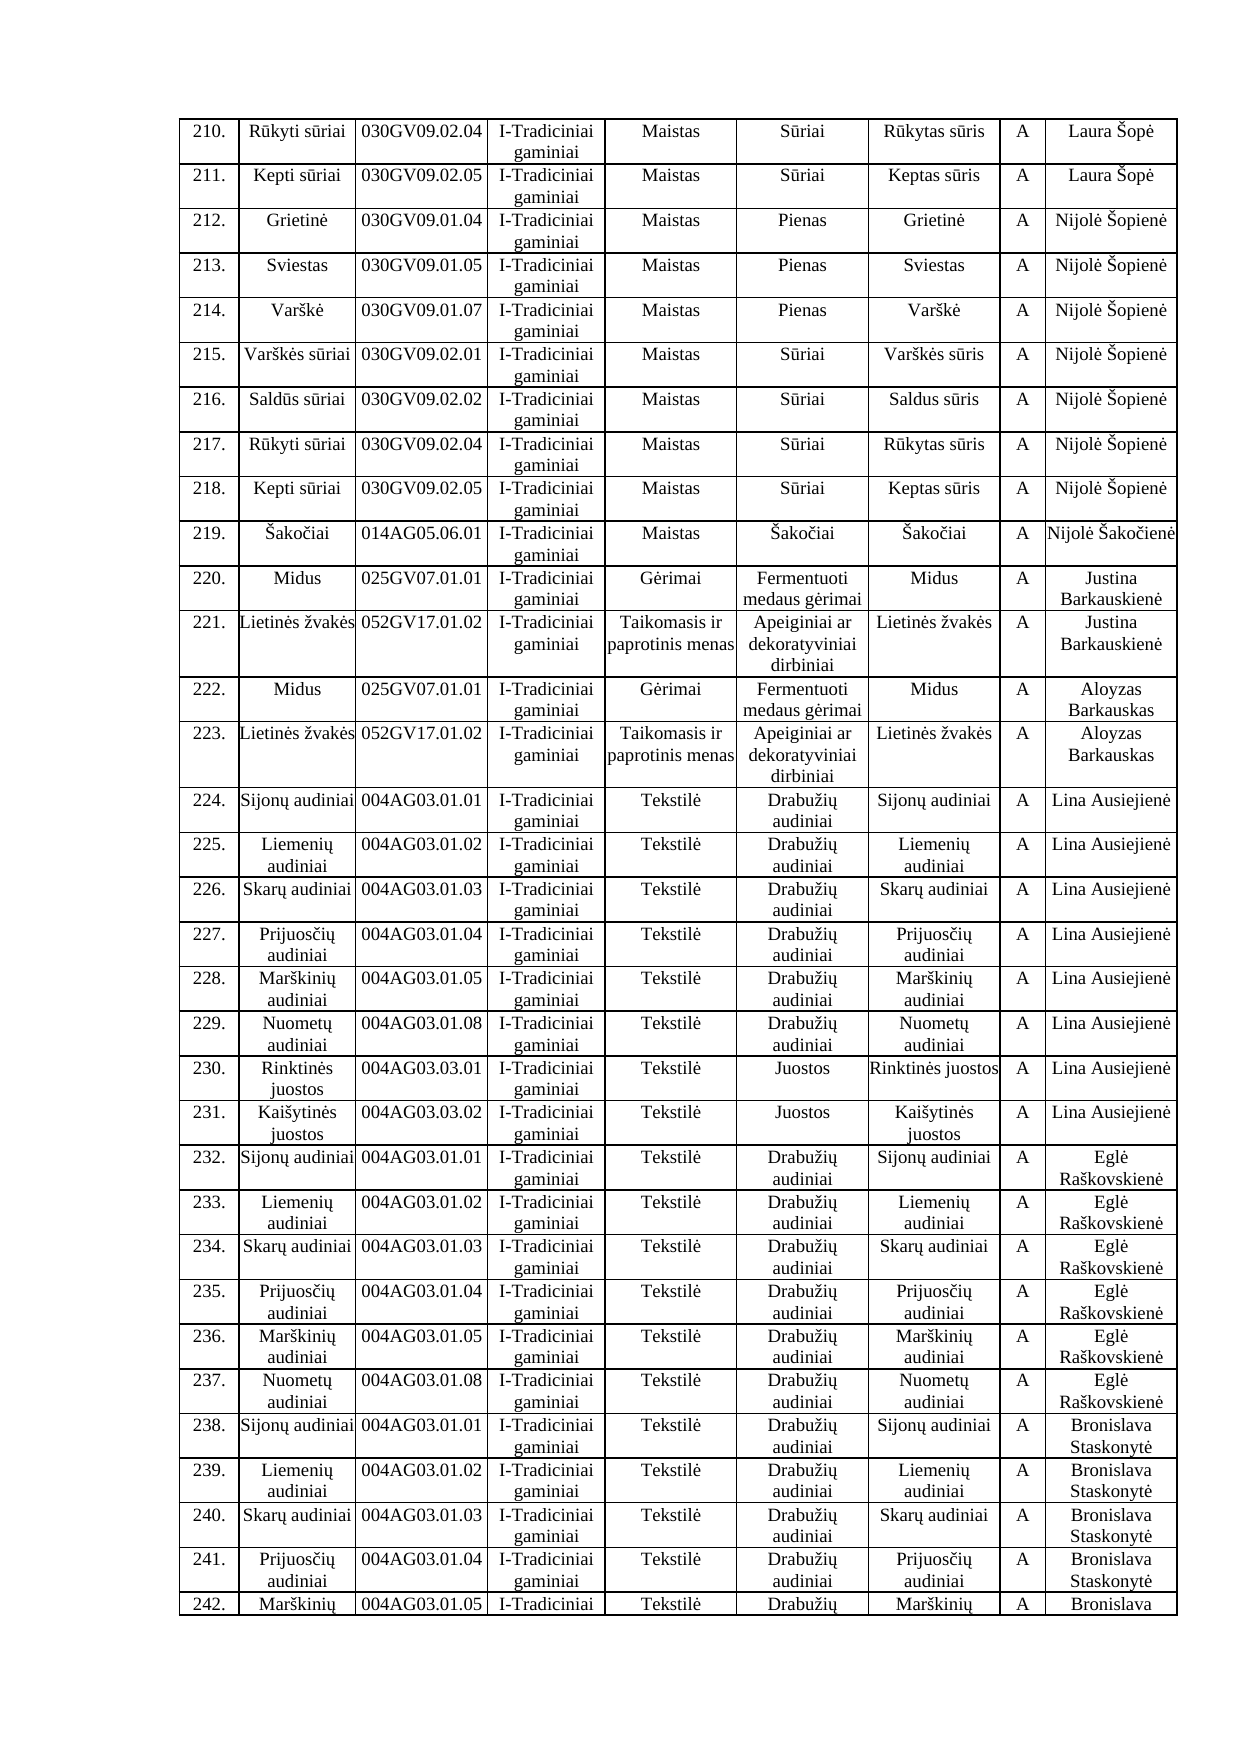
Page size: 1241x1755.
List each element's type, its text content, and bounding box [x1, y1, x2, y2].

table_cell 214. [180, 298, 238, 342]
table_cell Tekstilė [606, 1503, 736, 1547]
table_cell A [1001, 878, 1045, 921]
table_cell 004AG03.01.01 [356, 1146, 487, 1189]
table_cell Apeiginiai ar dekoratyviniai dirbiniai [737, 722, 868, 787]
table_cell A [1001, 833, 1045, 876]
table_cell Taikomasis ir paprotinis menas [606, 611, 736, 676]
table_cell Pienas [737, 298, 868, 342]
table_cell [1178, 832, 1182, 876]
table_cell Taikomasis ir paprotinis menas [606, 722, 736, 787]
table_cell Nijolė Šopienė [1046, 209, 1176, 252]
table_cell 004AG03.03.01 [356, 1057, 487, 1100]
table_cell Tekstilė [606, 878, 736, 921]
table_cell Prijuosčių audiniai [240, 1548, 355, 1591]
table_cell Juostos [737, 1057, 868, 1100]
table_cell Tekstilė [606, 788, 736, 832]
table_cell 004AG03.01.03 [356, 1503, 487, 1547]
table_cell I-Tradiciniai gaminiai [488, 833, 604, 876]
table_cell Šakočiai [737, 522, 868, 565]
table_cell I-Tradiciniai gaminiai [488, 209, 604, 252]
table_cell A [1001, 1325, 1045, 1368]
table_cell 004AG03.01.05 [356, 1325, 487, 1368]
table_cell 052GV17.01.02 [356, 722, 487, 787]
table_cell Marškinių audiniai [869, 967, 999, 1010]
table_cell Rūkyti sūriai [240, 433, 355, 476]
table_cell Nuometų audiniai [869, 1012, 999, 1055]
table_cell Lietinės žvakės [240, 722, 355, 787]
table_cell I-Tradiciniai gaminiai [488, 165, 604, 207]
table_cell Sijonų audiniai [240, 788, 355, 832]
table_cell Fermentuoti medaus gėrimai [737, 567, 868, 610]
table_cell Drabužių audiniai [737, 833, 868, 876]
table_cell Sijonų audiniai [869, 1414, 999, 1457]
table_cell [175, 787, 179, 832]
table_cell Liemenių audiniai [240, 1191, 355, 1234]
table_cell 211. [180, 165, 238, 207]
table_cell Drabužių audiniai [737, 1414, 868, 1457]
table_cell [1178, 431, 1182, 476]
table_cell 004AG03.01.05 [356, 967, 487, 1010]
table_cell [1178, 476, 1182, 520]
table_cell A [1001, 1101, 1045, 1144]
table_cell [175, 676, 179, 721]
table_cell I-Tradiciniai gaminiai [488, 1146, 604, 1189]
table_cell 025GV07.01.01 [356, 567, 487, 610]
table_cell Sijonų audiniai [869, 788, 999, 832]
table_cell Tekstilė [606, 1459, 736, 1502]
table_cell Drabužių audiniai [737, 1280, 868, 1323]
table_cell Midus [240, 678, 355, 721]
table_cell [175, 1100, 179, 1144]
table_cell A [1001, 1057, 1045, 1100]
table_cell [1178, 1100, 1182, 1144]
table_cell 226. [180, 878, 238, 921]
table_cell I-Tradiciniai gaminiai [488, 1012, 604, 1055]
table_cell 242. [180, 1593, 238, 1614]
table_cell A [1001, 1548, 1045, 1591]
table_cell I-Tradiciniai gaminiai [488, 1370, 604, 1412]
table_cell Liemenių audiniai [240, 1459, 355, 1502]
table_cell Drabužių audiniai [737, 923, 868, 966]
table_cell [1178, 721, 1182, 787]
table_cell Lina Ausiejienė [1046, 967, 1176, 1010]
table_cell 225. [180, 833, 238, 876]
table_cell Drabužių audiniai [737, 878, 868, 921]
table_cell I-Tradiciniai gaminiai [488, 678, 604, 721]
table_cell Lina Ausiejienė [1046, 1057, 1176, 1100]
table_cell 004AG03.01.05 [356, 1593, 487, 1614]
table_cell 241. [180, 1548, 238, 1591]
table_cell Saldūs sūriai [240, 388, 355, 431]
table_cell Kepti sūriai [240, 477, 355, 520]
table_cell Saldus sūris [869, 388, 999, 431]
table_cell Laura Šopė [1046, 165, 1176, 207]
table_cell [1178, 876, 1182, 921]
table_cell I-Tradiciniai gaminiai [488, 1191, 604, 1234]
table_cell Bronislava Staskonytė [1046, 1548, 1176, 1591]
table_cell [175, 118, 179, 163]
table_cell I-Tradiciniai gaminiai [488, 1548, 604, 1591]
table_cell Tekstilė [606, 1280, 736, 1323]
table_cell Tekstilė [606, 833, 736, 876]
table_cell 004AG03.01.04 [356, 923, 487, 966]
table_cell [1178, 163, 1182, 207]
table_cell [175, 163, 179, 207]
table_cell 238. [180, 1414, 238, 1457]
table_cell Sūriai [737, 433, 868, 476]
table_cell A [1001, 433, 1045, 476]
table_cell Maistas [606, 120, 736, 163]
table_cell Nuometų audiniai [869, 1370, 999, 1412]
table_cell [1178, 297, 1182, 342]
table_cell Liemenių audiniai [869, 833, 999, 876]
table_cell [175, 297, 179, 342]
table_cell Sūriai [737, 388, 868, 431]
table_cell Tekstilė [606, 1325, 736, 1368]
table_cell I-Tradiciniai gaminiai [488, 120, 604, 163]
table_cell A [1001, 1012, 1045, 1055]
table_cell A [1001, 1280, 1045, 1323]
table_cell Nijolė Šopienė [1046, 298, 1176, 342]
table_cell Nijolė Šakočienė [1046, 522, 1176, 565]
table_cell [1178, 118, 1182, 163]
table_cell Varškės sūris [869, 343, 999, 386]
table_cell 030GV09.02.05 [356, 165, 487, 207]
table_cell [1178, 1144, 1182, 1189]
table_cell 004AG03.01.02 [356, 833, 487, 876]
table_cell [175, 1547, 179, 1591]
table_cell A [1001, 1191, 1045, 1234]
table_cell Eglė Raškovskienė [1046, 1146, 1176, 1189]
table_cell A [1001, 343, 1045, 386]
table_cell Tekstilė [606, 1101, 736, 1144]
table_cell Juostos [737, 1101, 868, 1144]
table_cell 025GV07.01.01 [356, 678, 487, 721]
table_cell I-Tradiciniai gaminiai [488, 1057, 604, 1100]
table_cell Sūriai [737, 477, 868, 520]
table_cell 210. [180, 120, 238, 163]
table_cell [1178, 1279, 1182, 1323]
table_cell Tekstilė [606, 1191, 736, 1234]
table_cell [175, 610, 179, 676]
table_cell A [1001, 1459, 1045, 1502]
table_cell [1178, 1234, 1182, 1278]
table_cell Nuometų audiniai [240, 1012, 355, 1055]
table_cell Kaišytinės juostos [869, 1101, 999, 1144]
table_cell A [1001, 1370, 1045, 1412]
table_cell Liemenių audiniai [869, 1191, 999, 1234]
table_cell I-Tradiciniai gaminiai [488, 477, 604, 520]
table_cell I-Tradiciniai gaminiai [488, 788, 604, 832]
table_cell [175, 1368, 179, 1412]
table_cell 030GV09.02.05 [356, 477, 487, 520]
table_cell [175, 520, 179, 565]
table_cell Pienas [737, 209, 868, 252]
table_cell Skarų audiniai [240, 878, 355, 921]
table_cell [175, 876, 179, 921]
table_cell Tekstilė [606, 1146, 736, 1189]
table_cell [1178, 208, 1182, 252]
table_cell I-Tradiciniai gaminiai [488, 567, 604, 610]
table_cell Justina Barkauskienė [1046, 567, 1176, 610]
table_cell A [1001, 1235, 1045, 1278]
table_cell Tekstilė [606, 923, 736, 966]
table_cell 004AG03.01.04 [356, 1548, 487, 1591]
table_cell I-Tradiciniai gaminiai [488, 433, 604, 476]
table_cell [175, 565, 179, 610]
table_cell Drabužių audiniai [737, 967, 868, 1010]
table_cell 231. [180, 1101, 238, 1144]
table_cell [175, 721, 179, 787]
table_cell Marškinių audiniai [240, 967, 355, 1010]
table_cell [1178, 1323, 1182, 1368]
table_cell 004AG03.01.03 [356, 1235, 487, 1278]
table_cell Marškinių [869, 1593, 999, 1614]
table_cell Rūkyti sūriai [240, 120, 355, 163]
table_cell Apeiginiai ar dekoratyviniai dirbiniai [737, 611, 868, 676]
table_cell I-Tradiciniai gaminiai [488, 923, 604, 966]
table_cell Pienas [737, 254, 868, 297]
table_cell I-Tradiciniai gaminiai [488, 254, 604, 297]
table_cell 219. [180, 522, 238, 565]
table_cell 004AG03.01.02 [356, 1459, 487, 1502]
table_cell Keptas sūris [869, 165, 999, 207]
table_cell Tekstilė [606, 1370, 736, 1412]
table_cell I-Tradiciniai gaminiai [488, 1325, 604, 1368]
table_cell Maistas [606, 165, 736, 207]
table_cell 234. [180, 1235, 238, 1278]
table_cell Rinktinės juostos [869, 1057, 999, 1100]
table_cell Drabužių audiniai [737, 788, 868, 832]
table_cell Drabužių [737, 1593, 868, 1614]
table_cell Eglė Raškovskienė [1046, 1280, 1176, 1323]
table_cell [175, 1413, 179, 1457]
table_cell [1178, 1368, 1182, 1412]
table_cell Midus [869, 567, 999, 610]
table_cell [175, 921, 179, 966]
table_cell Maistas [606, 433, 736, 476]
table_cell [175, 208, 179, 252]
table_cell Fermentuoti medaus gėrimai [737, 678, 868, 721]
table_cell 030GV09.02.02 [356, 388, 487, 431]
table_cell [1178, 787, 1182, 832]
table_cell Varškė [240, 298, 355, 342]
table_cell Rinktinės juostos [240, 1057, 355, 1100]
table_cell Tekstilė [606, 1548, 736, 1591]
table_cell Šakočiai [869, 522, 999, 565]
table_cell A [1001, 298, 1045, 342]
table_cell [175, 1279, 179, 1323]
table_cell Nijolė Šopienė [1046, 433, 1176, 476]
table_cell Varškės sūriai [240, 343, 355, 386]
table_cell [175, 1591, 179, 1614]
table_cell 220. [180, 567, 238, 610]
table_cell Maistas [606, 209, 736, 252]
table_cell [175, 1144, 179, 1189]
table_cell 030GV09.02.04 [356, 120, 487, 163]
table_cell Prijuosčių audiniai [240, 1280, 355, 1323]
table_cell Lina Ausiejienė [1046, 833, 1176, 876]
table_cell Sijonų audiniai [240, 1414, 355, 1457]
table_cell Kaišytinės juostos [240, 1101, 355, 1144]
table_cell A [1001, 477, 1045, 520]
table_cell 222. [180, 678, 238, 721]
table_cell Midus [240, 567, 355, 610]
table_cell A [1001, 1146, 1045, 1189]
table_cell I-Tradiciniai gaminiai [488, 1459, 604, 1502]
table_cell A [1001, 567, 1045, 610]
table_cell [175, 252, 179, 297]
table_cell 052GV17.01.02 [356, 611, 487, 676]
table_cell Sūriai [737, 165, 868, 207]
table_cell [175, 431, 179, 476]
table_cell Drabužių audiniai [737, 1235, 868, 1278]
table_cell Lina Ausiejienė [1046, 788, 1176, 832]
table_cell [175, 1010, 179, 1055]
table_cell Nijolė Šopienė [1046, 254, 1176, 297]
table_cell Gėrimai [606, 567, 736, 610]
table_cell Marškinių audiniai [240, 1325, 355, 1368]
table_cell Grietinė [869, 209, 999, 252]
table_cell I-Tradiciniai gaminiai [488, 522, 604, 565]
table_cell Varškė [869, 298, 999, 342]
table_cell Drabužių audiniai [737, 1191, 868, 1234]
table_cell 213. [180, 254, 238, 297]
table_cell Prijuosčių audiniai [869, 1280, 999, 1323]
table_cell 004AG03.01.01 [356, 1414, 487, 1457]
table_cell Lietinės žvakės [869, 722, 999, 787]
table_cell 228. [180, 967, 238, 1010]
table_cell 004AG03.01.01 [356, 788, 487, 832]
table_cell Midus [869, 678, 999, 721]
table_cell 030GV09.01.04 [356, 209, 487, 252]
table_cell Prijuosčių audiniai [240, 923, 355, 966]
table_cell Keptas sūris [869, 477, 999, 520]
table_cell [1178, 1591, 1182, 1614]
table_cell Bronislava [1046, 1593, 1176, 1614]
table_cell Drabužių audiniai [737, 1548, 868, 1591]
table_cell 236. [180, 1325, 238, 1368]
table_cell [175, 1502, 179, 1547]
table_cell I-Tradiciniai gaminiai [488, 722, 604, 787]
table_cell [1178, 966, 1182, 1010]
table_cell 004AG03.01.03 [356, 878, 487, 921]
table_cell A [1001, 788, 1045, 832]
table_cell [1178, 676, 1182, 721]
table_cell Aloyzas Barkauskas [1046, 722, 1176, 787]
table_cell Nijolė Šopienė [1046, 388, 1176, 431]
table_cell [1178, 1547, 1182, 1591]
table_cell 030GV09.02.01 [356, 343, 487, 386]
table_cell Sviestas [240, 254, 355, 297]
table_cell Prijuosčių audiniai [869, 1548, 999, 1591]
table_cell 030GV09.02.04 [356, 433, 487, 476]
table_cell Skarų audiniai [869, 878, 999, 921]
table_cell 004AG03.03.02 [356, 1101, 487, 1144]
table_cell Rūkytas sūris [869, 433, 999, 476]
table_cell Bronislava Staskonytė [1046, 1414, 1176, 1457]
table_cell [175, 386, 179, 431]
table_cell [175, 1323, 179, 1368]
table_cell Liemenių audiniai [869, 1459, 999, 1502]
table_cell I-Tradiciniai [488, 1593, 604, 1614]
table_cell I-Tradiciniai gaminiai [488, 611, 604, 676]
table_cell A [1001, 923, 1045, 966]
table_cell 004AG03.01.08 [356, 1370, 487, 1412]
table_cell Liemenių audiniai [240, 833, 355, 876]
table_cell A [1001, 120, 1045, 163]
table_cell I-Tradiciniai gaminiai [488, 1235, 604, 1278]
table_cell 004AG03.01.08 [356, 1012, 487, 1055]
table_cell [1178, 610, 1182, 676]
table_cell A [1001, 1503, 1045, 1547]
table_cell Skarų audiniai [240, 1235, 355, 1278]
table_cell A [1001, 209, 1045, 252]
table_cell Eglė Raškovskienė [1046, 1235, 1176, 1278]
table_cell 235. [180, 1280, 238, 1323]
table_cell Marškinių audiniai [869, 1325, 999, 1368]
table_cell Eglė Raškovskienė [1046, 1370, 1176, 1412]
table_cell [175, 1234, 179, 1278]
table_cell A [1001, 611, 1045, 676]
table_cell [175, 966, 179, 1010]
table_cell [1178, 1189, 1182, 1234]
table_cell [1178, 1055, 1182, 1100]
table_cell Eglė Raškovskienė [1046, 1191, 1176, 1234]
table_cell A [1001, 254, 1045, 297]
table_cell 030GV09.01.05 [356, 254, 487, 297]
table_cell 216. [180, 388, 238, 431]
table_cell Lina Ausiejienė [1046, 878, 1176, 921]
table_cell 224. [180, 788, 238, 832]
table_cell Sūriai [737, 120, 868, 163]
table_cell [1178, 565, 1182, 610]
table_cell 233. [180, 1191, 238, 1234]
table_cell [1178, 252, 1182, 297]
table_cell [1178, 1010, 1182, 1055]
table_cell Bronislava Staskonytė [1046, 1459, 1176, 1502]
table_cell Maistas [606, 388, 736, 431]
table_cell Skarų audiniai [240, 1503, 355, 1547]
table_cell I-Tradiciniai gaminiai [488, 967, 604, 1010]
table_cell Lina Ausiejienė [1046, 1101, 1176, 1144]
table_cell Gėrimai [606, 678, 736, 721]
table_cell Skarų audiniai [869, 1235, 999, 1278]
table_cell Drabužių audiniai [737, 1370, 868, 1412]
table_cell Drabužių audiniai [737, 1012, 868, 1055]
table_cell Maistas [606, 254, 736, 297]
table_cell Prijuosčių audiniai [869, 923, 999, 966]
table_cell Tekstilė [606, 1012, 736, 1055]
table_cell I-Tradiciniai gaminiai [488, 878, 604, 921]
table_cell 217. [180, 433, 238, 476]
table_cell Drabužių audiniai [737, 1146, 868, 1189]
table_cell A [1001, 967, 1045, 1010]
table_cell Maistas [606, 522, 736, 565]
table_cell I-Tradiciniai gaminiai [488, 1503, 604, 1547]
table_cell 239. [180, 1459, 238, 1502]
table_cell Rūkytas sūris [869, 120, 999, 163]
table_cell [175, 1189, 179, 1234]
table_cell Laura Šopė [1046, 120, 1176, 163]
table_cell 014AG05.06.01 [356, 522, 487, 565]
table_cell A [1001, 722, 1045, 787]
table_cell Nijolė Šopienė [1046, 343, 1176, 386]
table_cell A [1001, 522, 1045, 565]
table_cell 215. [180, 343, 238, 386]
table_cell Tekstilė [606, 1593, 736, 1614]
table_cell Skarų audiniai [869, 1503, 999, 1547]
table_cell Tekstilė [606, 1414, 736, 1457]
table_cell [1178, 386, 1182, 431]
table_cell Maistas [606, 298, 736, 342]
table_cell [1178, 1502, 1182, 1547]
table_cell Drabužių audiniai [737, 1459, 868, 1502]
table_cell A [1001, 1593, 1045, 1614]
table_cell Lietinės žvakės [869, 611, 999, 676]
table_cell [175, 1457, 179, 1502]
table_cell I-Tradiciniai gaminiai [488, 343, 604, 386]
table_cell Lina Ausiejienė [1046, 1012, 1176, 1055]
table_cell Nijolė Šopienė [1046, 477, 1176, 520]
table_cell [175, 1055, 179, 1100]
table_cell 212. [180, 209, 238, 252]
table_cell I-Tradiciniai gaminiai [488, 298, 604, 342]
table_cell [1178, 1413, 1182, 1457]
table_cell Tekstilė [606, 1057, 736, 1100]
table_cell [1178, 921, 1182, 966]
table_cell 218. [180, 477, 238, 520]
table_cell Sūriai [737, 343, 868, 386]
table_cell Kepti sūriai [240, 165, 355, 207]
table_cell 227. [180, 923, 238, 966]
table_cell [175, 832, 179, 876]
table_cell Drabužių audiniai [737, 1503, 868, 1547]
table_cell [175, 342, 179, 386]
table_cell Justina Barkauskienė [1046, 611, 1176, 676]
table_cell Tekstilė [606, 967, 736, 1010]
table_cell Eglė Raškovskienė [1046, 1325, 1176, 1368]
table_cell 229. [180, 1012, 238, 1055]
table_cell Bronislava Staskonytė [1046, 1503, 1176, 1547]
table_cell 223. [180, 722, 238, 787]
table_cell 230. [180, 1057, 238, 1100]
table_cell I-Tradiciniai gaminiai [488, 1101, 604, 1144]
table_cell A [1001, 1414, 1045, 1457]
table_cell Maistas [606, 477, 736, 520]
table_cell I-Tradiciniai gaminiai [488, 1280, 604, 1323]
table_cell 004AG03.01.02 [356, 1191, 487, 1234]
table_cell Maistas [606, 343, 736, 386]
table_cell [1178, 520, 1182, 565]
table_cell A [1001, 165, 1045, 207]
table_cell I-Tradiciniai gaminiai [488, 1414, 604, 1457]
table_cell Drabužių audiniai [737, 1325, 868, 1368]
table_cell A [1001, 388, 1045, 431]
table_cell 221. [180, 611, 238, 676]
table_cell Lietinės žvakės [240, 611, 355, 676]
table_cell [1178, 342, 1182, 386]
table_cell 004AG03.01.04 [356, 1280, 487, 1323]
table_cell Marškinių [240, 1593, 355, 1614]
table_cell Grietinė [240, 209, 355, 252]
table_cell A [1001, 678, 1045, 721]
table_cell Lina Ausiejienė [1046, 923, 1176, 966]
table_cell 240. [180, 1503, 238, 1547]
table_cell [1178, 1457, 1182, 1502]
table_cell Šakočiai [240, 522, 355, 565]
table_cell Nuometų audiniai [240, 1370, 355, 1412]
table_cell 232. [180, 1146, 238, 1189]
table_cell Sijonų audiniai [869, 1146, 999, 1189]
table_cell [175, 476, 179, 520]
table_cell Aloyzas Barkauskas [1046, 678, 1176, 721]
table_cell Sijonų audiniai [240, 1146, 355, 1189]
table_cell I-Tradiciniai gaminiai [488, 388, 604, 431]
table_cell Tekstilė [606, 1235, 736, 1278]
table_cell 237. [180, 1370, 238, 1412]
table_cell 030GV09.01.07 [356, 298, 487, 342]
table_cell Sviestas [869, 254, 999, 297]
